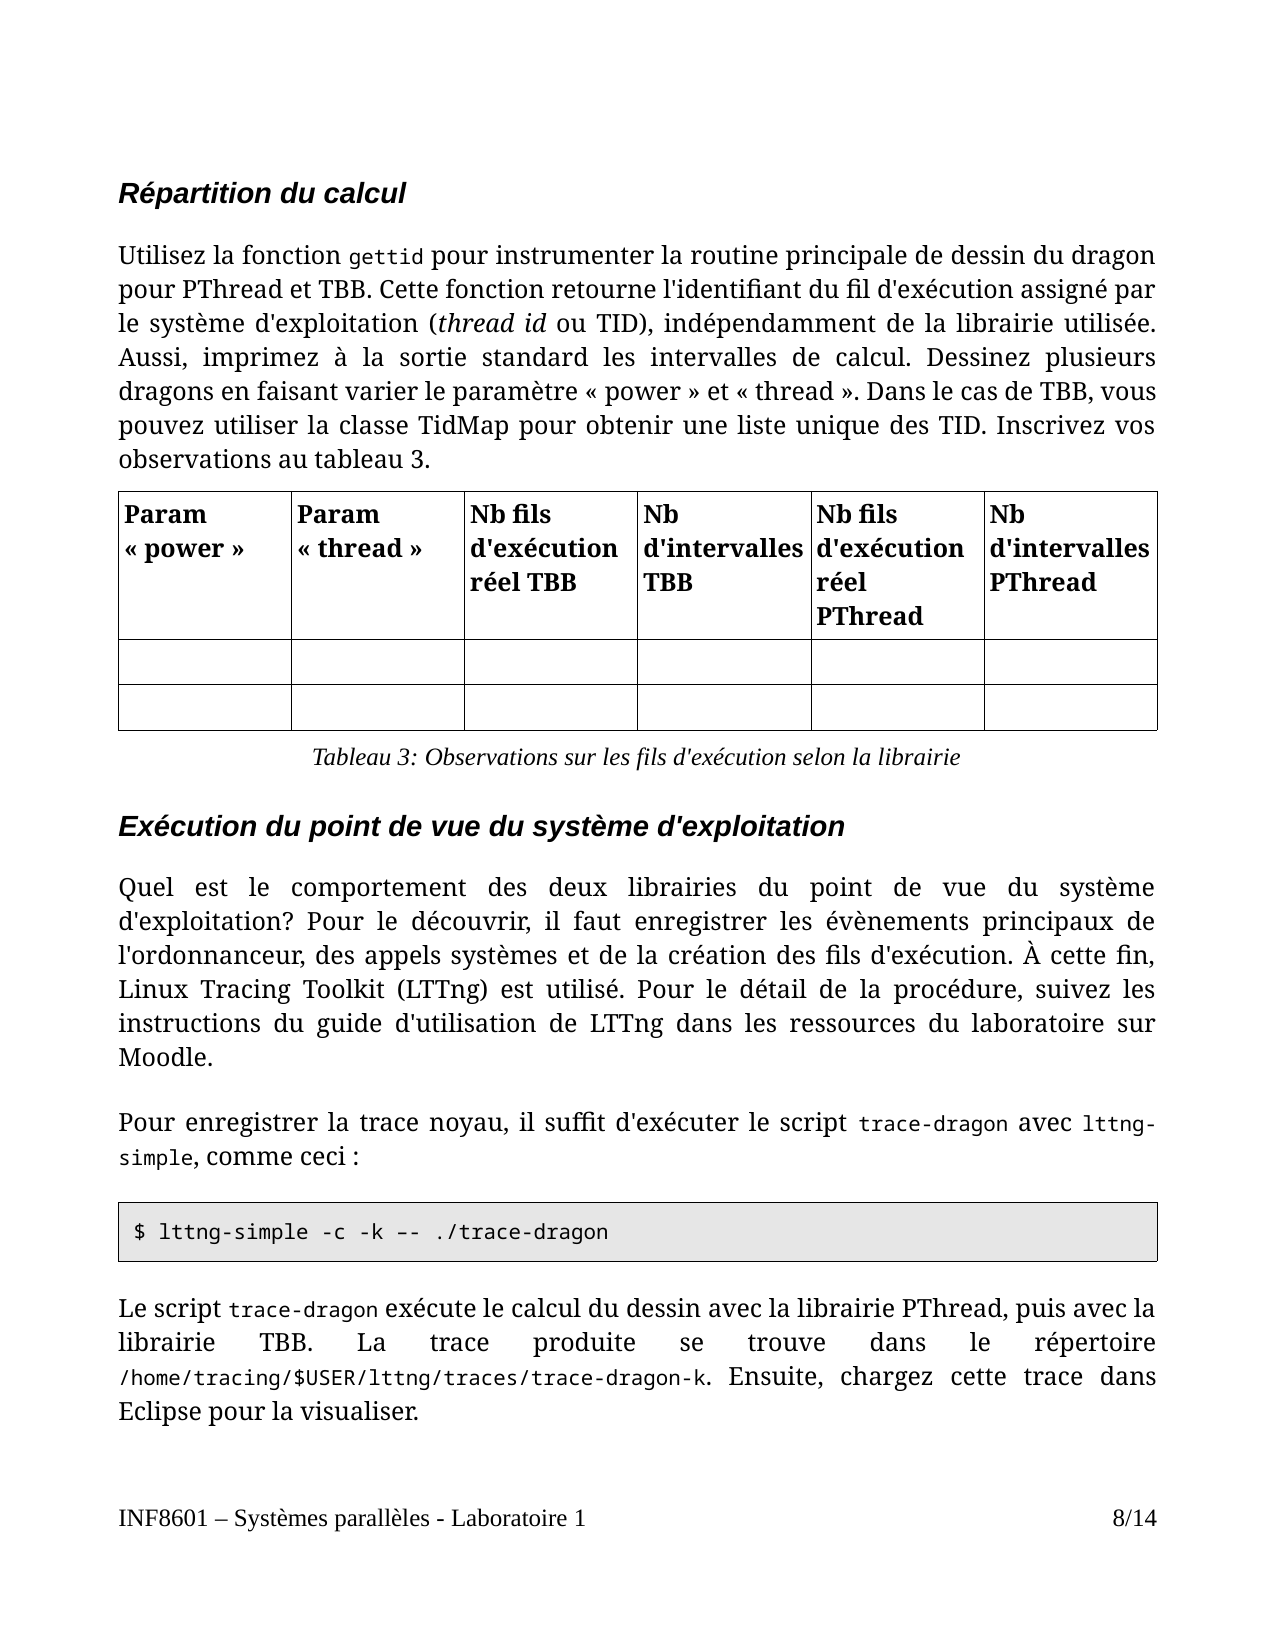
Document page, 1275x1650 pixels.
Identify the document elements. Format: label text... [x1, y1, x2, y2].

table_header Nb d'intervalles TBB [638, 492, 811, 639]
text Pour enregistrer la trace noyau, il suffit d'exécuter le script trace-dragon avec lttng-simple, comme ceci : [118, 1104, 1157, 1172]
table_cell [985, 640, 1157, 684]
table_cell [119, 685, 291, 730]
table_header Nb fils d'exécution réel PThread [812, 492, 984, 639]
subtitle Exécution du point de vue du système d'exploitation [118, 809, 1157, 842]
table_cell [465, 640, 637, 684]
table_header Nb fils d'exécution réel TBB [465, 492, 637, 639]
subtitle Répartition du calcul [118, 176, 1157, 210]
table_header Param « thread » [292, 492, 464, 639]
table_cell [812, 685, 984, 730]
table_header Param « power » [119, 492, 291, 639]
text Tableau 3: Observations sur les fils d'exécution selon la librairie [118, 742, 1157, 771]
table_cell [638, 640, 811, 684]
text Quel est le comportement des deux librairies du point de vue du système d'exploitation? Pour le découvrir, il faut enregistrer les évènements principaux de l'ordonnanceur, des appels systèmes et de la création des fils d'exécution. À cette fin, Linux Tracing Toolkit (LTTng) est utilisé. Pour le détail de la procédure, suivez les instructions du guide d'utilisation de LTTng dans les ressources du laboratoire sur Moodle. [118, 870, 1157, 1074]
text $ lttng-simple -c -k –- ./trace-dragon [119, 1203, 1157, 1261]
table_cell [812, 640, 984, 684]
text Utilisez la fonction gettid pour instrumenter la routine principale de dessin du dragon pour PThread et TBB. Cette fonction retourne l'identifiant du fil d'exécution assigné par le système d'exploitation (thread id ou TID), indépendamment de la librairie utilisée. Aussi, imprimez à la sortie standard les intervalles de calcul. Dessinez plusieurs dragons en faisant varier le paramètre « power » et « thread ». Dans le cas de TBB, vous pouvez utiliser la classe TidMap pour obtenir une liste unique des TID. Inscrivez vos observations au tableau 3. [118, 237, 1157, 476]
table_cell [119, 640, 291, 684]
table_cell [292, 640, 464, 684]
table_cell [465, 685, 637, 730]
table_header Nb d'intervalles PThread [985, 492, 1157, 639]
table_cell [985, 685, 1157, 730]
table_cell [292, 685, 464, 730]
text Le script trace-dragon exécute le calcul du dessin avec la librairie PThread, puis avec la librairie TBB. La trace produite se trouve dans le répertoire /home/tracing/$USER/lttng/traces/trace-dragon-k. Ensuite, chargez cette trace dans Eclipse pour la visualiser. [118, 1291, 1157, 1427]
table_cell [638, 685, 811, 730]
